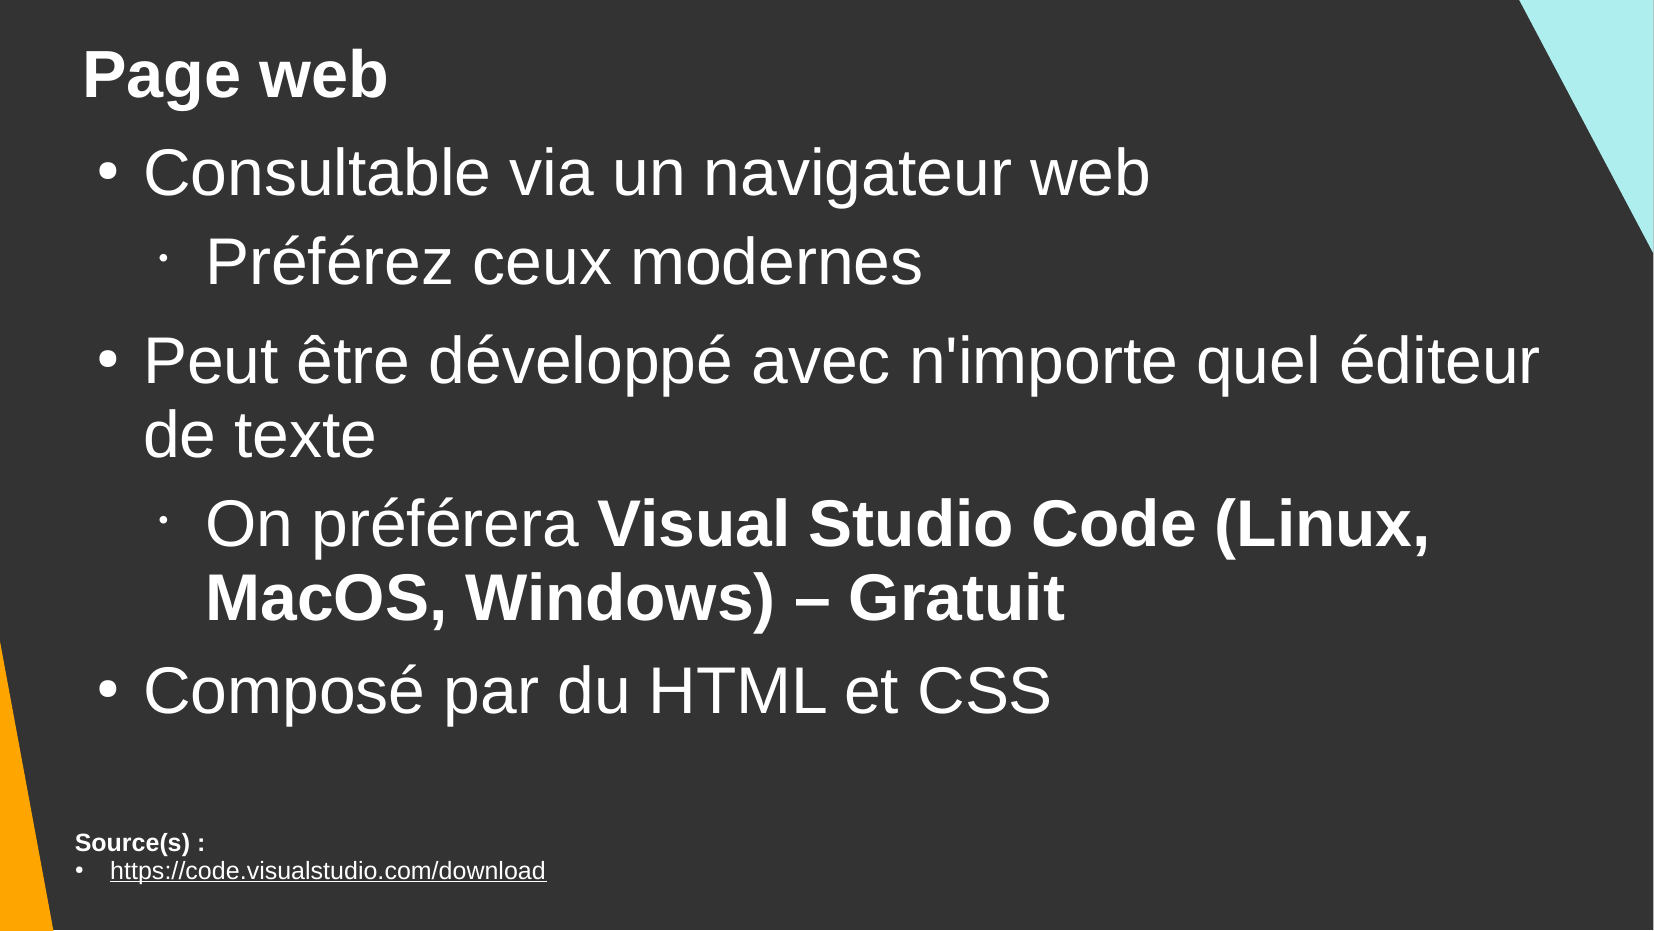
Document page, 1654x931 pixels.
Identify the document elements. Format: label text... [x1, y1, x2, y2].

text_box [0, 641, 54, 931]
list Consultable via un navigateur web Préférez ceux modernes Peut être développé avec n'importe quel éditeur de texte On préférera Visual Studio Code (Linux, MacOS, Windows) – Gratuit Composé par du HTML et CSS [80, 135, 1569, 733]
text_box [1519, 0, 1654, 255]
title Page web [82, 36, 1571, 114]
text_box Source(s) : https://code.visualstudio.com/download [59, 821, 1546, 921]
